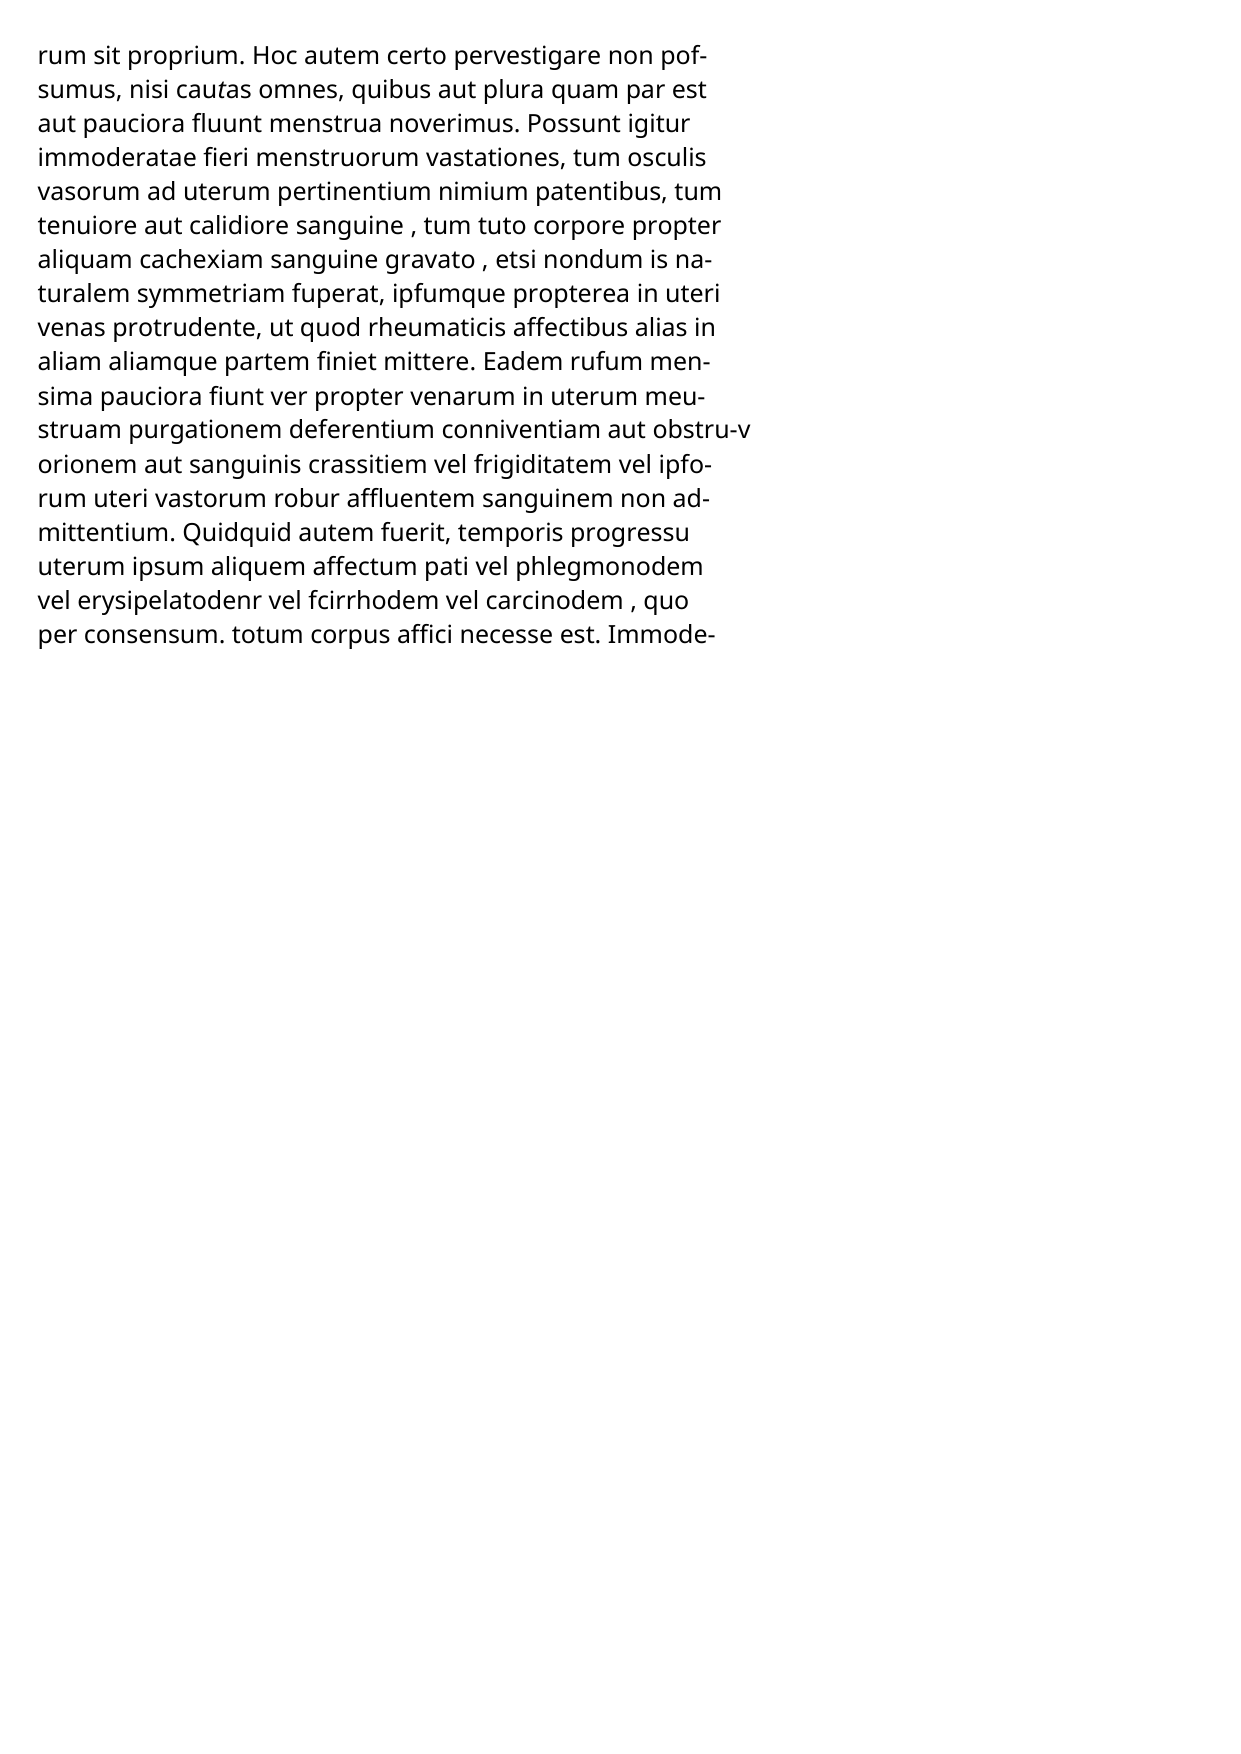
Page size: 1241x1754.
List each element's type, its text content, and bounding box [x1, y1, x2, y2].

text rum sit proprium. Hoc autem certo pervestigare non pof- sumus, nisi cautas omnes, quibus aut plura quam par est aut pauciora fluunt menstrua noverimus. Possunt igitur immoderatae fieri menstruorum vastationes, tum osculis vasorum ad uterum pertinentium nimium patentibus, tum tenuiore aut calidiore sanguine , tum tuto corpore propter aliquam cachexiam sanguine gravato , etsi nondum is na- turalem symmetriam fuperat, ipfumque propterea in uteri venas protrudente, ut quod rheumaticis affectibus alias in aliam aliamque partem finiet mittere. Eadem rufum men- sima pauciora fiunt ver propter venarum in uterum meu- struam purgationem deferentium conniventiam aut obstru-v orionem aut sanguinis crassitiem vel frigiditatem vel ipfo- rum uteri vastorum robur affluentem sanguinem non ad- mittentium. Quidquid autem fuerit, temporis progressu uterum ipsum aliquem affectum pati vel phlegmonodem vel erysipelatodenr vel fcirrhodem vel carcinodem , quo per consensum. totum corpus affici necesse est. Immode- [37, 37, 1203, 651]
